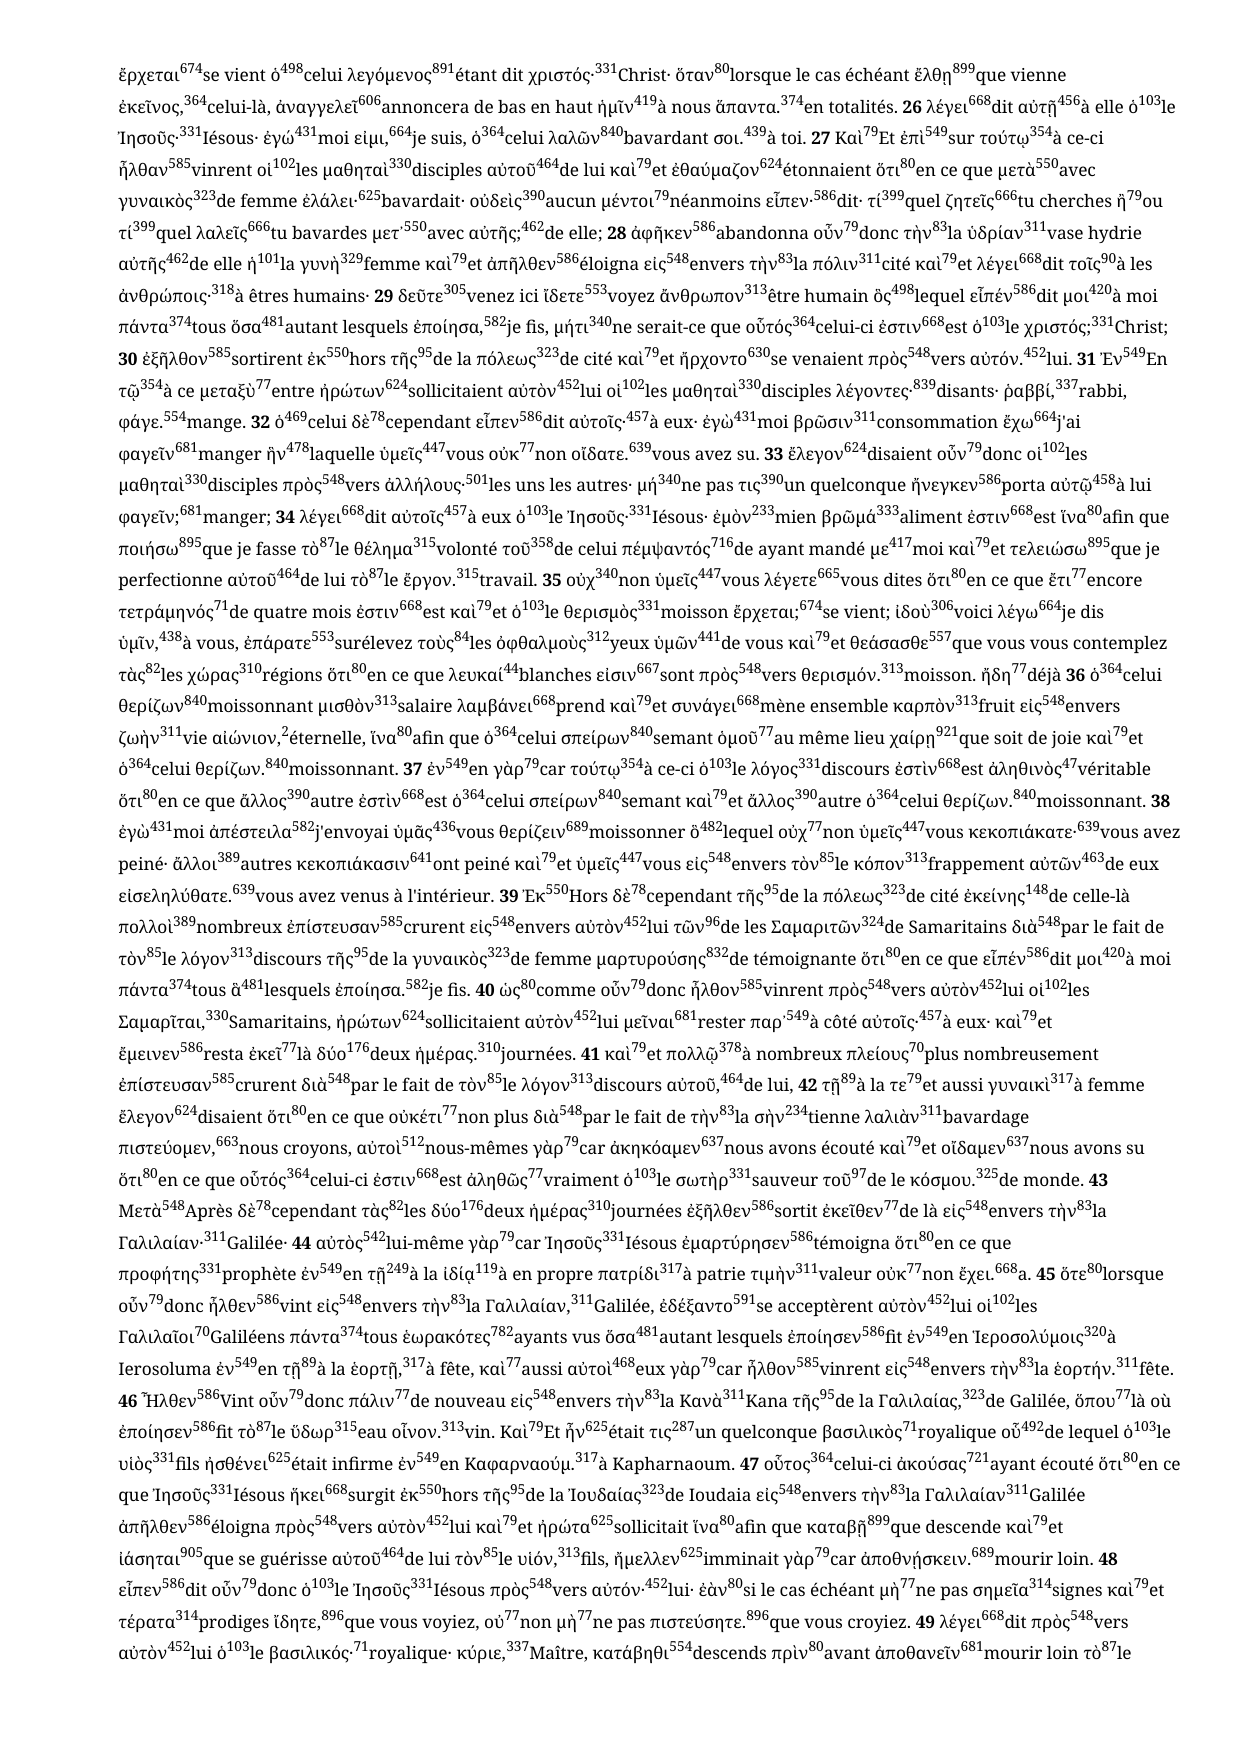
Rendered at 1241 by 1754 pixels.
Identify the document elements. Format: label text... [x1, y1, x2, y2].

text 1 Ὡς80Comme οὖν79donc ἔγνω586connut ὁ103le κύριος331Maître ὅτι80en ce que ἤκουσαν585écoutèrent οἱ102les Φαρισαῖοι330Pharisiens ὅτι80en ce que Ἰησοῦς331Iésous πλείονας3plus nombreusement μαθητὰς312disciples ποιεῖ668fait καὶ79et βαπτίζει668baptise ἢ79ou Ἰωάννης331Ioannes 2 –935– καίτοιγε79et néanmoins certes Ἰησοῦς331Iésous αὐτὸς542lui-même οὐκ77non ἐβάπτιζεν625baptisait ἀλλ᾽79mais οἱ102les μαθηταὶ330disciples αὐτοῦ464de lui –935– 3 ἀφῆκεν586abandonna τὴν83la Ἰουδαίαν311Ioudaia καὶ79et ἀπῆλθεν586éloigna πάλιν77de nouveau εἰς548envers τὴν83la Γαλιλαίαν.311Galilée. 4 Ἔδει625Attachait de lien δὲ78cependant αὐτὸν452lui διέρχεσθαι690se passer à travers διὰ550par τῆς95de la Σαμαρείας.323de Samareia. 5 Ἔρχεται674Se vient οὖν79donc εἰς548envers πόλιν311cité τῆς95de la Σαμαρείας323de Samareia λεγομένην873étante dite Συχὰρ311Sychar πλησίον552prochain τοῦ99de le χωρίου327de emplacement ὃ482lequel ἔδωκεν586donna Ἰακὼβ331Iakob [τῷ]91[à le] Ἰωσὴφ319à Ioseph τῷ91à le υἱῷ319à fils αὐτοῦ·464de lui· 6 ἦν625était δὲ78cependant ἐκεῖ77là πηγὴ329source τοῦ97de le Ἰακώβ.325de Iakob. ὁ103le οὖν79donc Ἰησοῦς331Iésous κεκοπιακὼς783ayant peiné ἐκ550hors τῆς95de la ὁδοιπορίας323de marche de cheminement ἐκαθέζετο631se siégeait οὕτως77ainsi ἐπὶ549sur τῇ89à la πηγῇ·317à source· ὥρα329heure ἦν625était ὡς551comme ἕκτη.69sixième. 7 Ἔρχεται674Se vient γυνὴ329femme ἐκ550hors τῆς95de la Σαμαρείας323de Samareia ἀντλῆσαι681puiser ὕδωρ.315eau. λέγει668dit αὐτῇ456à elle ὁ103le Ἰησοῦς·331Iésous· δός554donne μοι420à moi πεῖν·681boire· 8 οἱ102les γὰρ79car μαθηταὶ330disciples αὐτοῦ464de lui ἀπεληλύθεισαν658avaient éloigné εἰς548envers τὴν83la πόλιν311cité ἵνα80afin que τροφὰς310nourritures ἀγοράσωσιν.898que achètent à l'agora. 9 λέγει668dit οὖν79donc αὐτῷ458à lui ἡ101la γυνὴ329femme ἡ101la Σαμαρῖτις·329Samaritaine· πῶς77comment? σὺ448toi Ἰουδαῖος47Ioudaien ὢν840étant παρ᾽550à côté ἐμοῦ424de moi πεῖν681boire αἰτεῖς666tu demandes γυναικὸς323de femme Σαμαρίτιδος323de Samaritide οὔσης;832de étante; οὐ77non γὰρ79car συγχρῶνται673se utilisent avec Ἰουδαῖοι70Ioudaiens Σαμαρίταις.318à Samaritains. 10 ἀπεκρίθη600fut répondu Ἰησοῦς331Iésous καὶ79et εἶπεν586dit αὐτῇ·456à elle· εἰ80si ᾔδεις657tu avais su τὴν83la δωρεὰν311gratification τοῦ97de le θεοῦ325de Dieu καὶ79et τίς410quel ἐστιν668est ὁ364celui λέγων840disant σοι·439à toi· δός554donne μοι420à moi πεῖν,681boire, σὺ448toi ἂν340le cas échéant ᾔτησας584tu demandas αὐτὸν452lui καὶ79et ἔδωκεν586donna ἄν340le cas échéant σοι439à toi ὕδωρ315eau ζῶν.824vivant. 11 Λέγει668Dit αὐτῷ458à lui [ἡ101[la γυνή]·329femme]· κύριε,337Maître, οὔτε79ni ἄντλημα315seau ἔχεις666tu as καὶ79et τὸ105le φρέαρ333puits ἐστὶν668est βαθύ·49profond· πόθεν77d'où? οὖν79donc ἔχεις666tu as τὸ87le ὕδωρ315eau τὸ348ce ζῶν;824vivant; 12 μὴ340ne pas σὺ448toi μείζων47plus grand εἶ666tu es τοῦ97de le πατρὸς325de père ἡμῶν423de nous Ἰακώβ,325de Iakob, ὃς498lequel ἔδωκεν586donna ἡμῖν419à nous τὸ87le φρέαρ315puits καὶ79et αὐτὸς542lui-même ἐξ550hors αὐτοῦ466de lui ἔπιεν586but καὶ79et οἱ102les υἱοὶ330fils αὐτοῦ464de lui καὶ79et τὰ104les θρέμματα332troupeaux αὐτοῦ;464de lui; 13 ἀπεκρίθη600fut répondu Ἰησοῦς331Iésous καὶ79et εἶπεν586dit αὐτῇ·456à elle· πᾶς390tout ὁ364celui πίνων840buvant ἐκ550hors τοῦ99de le ὕδατος327de eau τούτου152de ce-ci διψήσει606aura soif πάλιν·77de nouveau· 14 ὃς498lequel δ᾽78cependant ἂν340le cas échéant πίῃ899que boive ἐκ550hors τοῦ99de le ὕδατος327de eau οὗ494de lequel ἐγὼ431moi δώσω602je donnerai αὐτῷ,458à lui, οὐ77non μὴ77ne pas διψήσει606aura soif εἰς548envers τὸν85le αἰῶνα,313ère, ἀλλὰ79mais τὸ105le ὕδωρ333eau ὃ482lequel δώσω602je donnerai αὐτῷ458à lui γενήσεται612se deviendra ἐν549en αὐτῷ458à lui πηγὴ329source ὕδατος327de eau ἁλλομένου863de se bondissant εἰς548envers ζωὴν311vie αἰώνιον.2éternelle. 15 Λέγει668Dit πρὸς548vers αὐτὸν452lui ἡ101la γυνή·329femme· κύριε,337Maître, δός554donne μοι420à moi τοῦτο140ce-ci τὸ87le ὕδωρ,315eau, ἵνα80afin que μὴ77ne pas διψῶ917que j'aie soif μηδὲ79ni cependant διέρχωμαι923que je me passe à travers ἐνθάδε77ici-même ἀντλεῖν.689puiser. 16 λέγει668dit αὐτῇ·456à elle· ὕπαγε570dirige en arrière φώνησον554sonne de voix τὸν85le ἄνδρα313homme σου442de toi καὶ79et ἐλθὲ554viens ἐνθάδε.77ici-même. 17 ἀπεκρίθη600fut répondu ἡ101la γυνὴ329femme καὶ79et εἶπεν586dit αὐτῷ·458à lui· οὐκ77non ἔχω664j'ai ἄνδρα.313homme. λέγει668dit αὐτῇ456à elle ὁ103le Ἰησοῦς·331Iésous· καλῶς77bellement εἶπας584tu dis ὅτι80en ce que ἄνδρα313homme οὐκ77non ἔχω·664j'ai· 18 πέντε178cinq γὰρ79car ἄνδρας312hommes ἔσχες584tu eus καὶ79et νῦν77maintenant ὃν480lequel ἔχεις666tu as οὐκ77non ἔστιν668est σου442de toi ἀνήρ·331homme· τοῦτο348ce-ci ἀληθὲς55vrai εἴρηκας.640tu as dit. 19 Λέγει668Dit αὐτῷ458à lui ἡ101la γυνή·329femme· κύριε,337Maître, θεωρῶ664j'observe ὅτι80en ce que προφήτης331prophète εἶ666tu es σύ.448toi. 20 οἱ102les πατέρες330pères ἡμῶν423de nous ἐν549en τῷ93à le ὄρει321à montagne τούτῳ146à ce-ci προσεκύνησαν·585prosternèrent vers· καὶ79et ὑμεῖς447vous λέγετε665vous dites ὅτι80en ce que ἐν549en Ἱεροσολύμοις320à Ierosoluma ἐστὶν668est ὁ103le τόπος331lieu ὅπου77là où προσκυνεῖν689prosterner vers δεῖ.668attache de lien. 21 λέγει668dit αὐτῇ456à elle ὁ103le Ἰησοῦς·331Iésous· πίστευέ570crois μοι,420à moi, γύναι,335femme, ὅτι80en ce que ἔρχεται674se vient ὥρα329heure ὅτε77lorsque οὔτε79ni ἐν549en τῷ93à le ὄρει321à montagne τούτῳ146à ce-ci οὔτε79ni ἐν549en Ἱεροσολύμοις320à Ierosoluma προσκυνήσετε603vous prosternerez vers τῷ91à le πατρί.319à père. 22 ὑμεῖς447vous προσκυνεῖτε665vous prosternez vers ὃ482lequel οὐκ77non οἴδατε·639vous avez su· ἡμεῖς430nous προσκυνοῦμεν663nous prosternons vers ὃ482lequel οἴδαμεν,637nous avons su, ὅτι80en ce que ἡ101la σωτηρία329sauvetage ἐκ550hors τῶν96de les Ἰουδαίων64de Ioudaiens ἐστίν.668est. 23 ἀλλ᾽79mais ἔρχεται674se vient ὥρα329heure καὶ79et νῦν77maintenant ἐστιν,668est, ὅτε77lorsque οἱ102les ἀληθινοὶ21véritables προσκυνηταὶ330prosternateurs προσκυνήσουσιν605prosterneront vers τῷ91à le πατρὶ319à père ἐν549en πνεύματι321à souffle καὶ79et ἀληθείᾳ·317à vérité· καὶ77aussi γὰρ79car ὁ103le πατὴρ331père τοιούτους345tels ζητεῖ668cherche τοὺς345ceux προσκυνοῦντας821prosternants vers αὐτόν.452lui. 24 πνεῦμα333souffle ὁ103le θεός,331Dieu, καὶ79et τοὺς345ceux προσκυνοῦντας821prosternants vers αὐτὸν452lui ἐν549en πνεύματι321à souffle καὶ79et ἀληθείᾳ317à vérité δεῖ668attache de lien προσκυνεῖν.689prosterner vers. 25 Λέγει668Dit αὐτῷ458à lui ἡ101la γυνή·329femme· οἶδα638j'ai su ὅτι80en ce que Μεσσίας331Messia ἔρχεται674se vient ὁ498celui λεγόμενος891étant dit χριστός·331Christ· ὅταν80lorsque le cas échéant ἔλθῃ899que vienne ἐκεῖνος,364celui-là, ἀναγγελεῖ606annoncera de bas en haut ἡμῖν419à nous ἅπαντα.374en totalités. 26 λέγει668dit αὐτῇ456à elle ὁ103le Ἰησοῦς·331Iésous· ἐγώ431moi εἰμι,664je suis, ὁ364celui λαλῶν840bavardant σοι.439à toi. 27 Καὶ79Et ἐπὶ549sur τούτῳ354à ce-ci ἦλθαν585vinrent οἱ102les μαθηταὶ330disciples αὐτοῦ464de lui καὶ79et ἐθαύμαζον624étonnaient ὅτι80en ce que μετὰ550avec γυναικὸς323de femme ἐλάλει·625bavardait· οὐδεὶς390aucun μέντοι79néanmoins εἶπεν·586dit· τί399quel ζητεῖς666tu cherches ἢ79ou τί399quel λαλεῖς666tu bavardes μετ᾽550avec αὐτῆς;462de elle; 28 ἀφῆκεν586abandonna οὖν79donc τὴν83la ὑδρίαν311vase hydrie αὐτῆς462de elle ἡ101la γυνὴ329femme καὶ79et ἀπῆλθεν586éloigna εἰς548envers τὴν83la πόλιν311cité καὶ79et λέγει668dit τοῖς90à les ἀνθρώποις·318à êtres humains· 29 δεῦτε305venez ici ἴδετε553voyez ἄνθρωπον313être humain ὃς498lequel εἶπέν586dit μοι420à moi πάντα374tous ὅσα481autant lesquels ἐποίησα,582je fis, μήτι340ne serait-ce que οὗτός364celui-ci ἐστιν668est ὁ103le χριστός;331Christ; 30 ἐξῆλθον585sortirent ἐκ550hors τῆς95de la πόλεως323de cité καὶ79et ἤρχοντο630se venaient πρὸς548vers αὐτόν.452lui. 31 Ἐν549En τῷ354à ce μεταξὺ77entre ἠρώτων624sollicitaient αὐτὸν452lui οἱ102les μαθηταὶ330disciples λέγοντες·839disants· ῥαββί,337rabbi, φάγε.554mange. 32 ὁ469celui δὲ78cependant εἶπεν586dit αὐτοῖς·457à eux· ἐγὼ431moi βρῶσιν311consommation ἔχω664j'ai φαγεῖν681manger ἣν478laquelle ὑμεῖς447vous οὐκ77non οἴδατε.639vous avez su. 33 ἔλεγον624disaient οὖν79donc οἱ102les μαθηταὶ330disciples πρὸς548vers ἀλλήλους·501les uns les autres· μή340ne pas τις390un quelconque ἤνεγκεν586porta αὐτῷ458à lui φαγεῖν;681manger; 34 λέγει668dit αὐτοῖς457à eux ὁ103le Ἰησοῦς·331Iésous· ἐμὸν233mien βρῶμά333aliment ἐστιν668est ἵνα80afin que ποιήσω895que je fasse τὸ87le θέλημα315volonté τοῦ358de celui πέμψαντός716de ayant mandé με417moi καὶ79et τελειώσω895que je perfectionne αὐτοῦ464de lui τὸ87le ἔργον.315travail. 35 οὐχ340non ὑμεῖς447vous λέγετε665vous dites ὅτι80en ce que ἔτι77encore τετράμηνός71de quatre mois ἐστιν668est καὶ79et ὁ103le θερισμὸς331moisson ἔρχεται;674se vient; ἰδοὺ306voici λέγω664je dis ὑμῖν,438à vous, ἐπάρατε553surélevez τοὺς84les ὀφθαλμοὺς312yeux ὑμῶν441de vous καὶ79et θεάσασθε557que vous vous contemplez τὰς82les χώρας310régions ὅτι80en ce que λευκαί44blanches εἰσιν667sont πρὸς548vers θερισμόν.313moisson. ἤδη77déjà 36 ὁ364celui θερίζων840moissonnant μισθὸν313salaire λαμβάνει668prend καὶ79et συνάγει668mène ensemble καρπὸν313fruit εἰς548envers ζωὴν311vie αἰώνιον,2éternelle, ἵνα80afin que ὁ364celui σπείρων840semant ὁμοῦ77au même lieu χαίρῃ921que soit de joie καὶ79et ὁ364celui θερίζων.840moissonnant. 37 ἐν549en γὰρ79car τούτῳ354à ce-ci ὁ103le λόγος331discours ἐστὶν668est ἀληθινὸς47véritable ὅτι80en ce que ἄλλος390autre ἐστὶν668est ὁ364celui σπείρων840semant καὶ79et ἄλλος390autre ὁ364celui θερίζων.840moissonnant. 38 ἐγὼ431moi ἀπέστειλα582j'envoyai ὑμᾶς436vous θερίζειν689moissonner ὃ482lequel οὐχ77non ὑμεῖς447vous κεκοπιάκατε·639vous avez peiné· ἄλλοι389autres κεκοπιάκασιν641ont peiné καὶ79et ὑμεῖς447vous εἰς548envers τὸν85le κόπον313frappement αὐτῶν463de eux εἰσεληλύθατε.639vous avez venus à l'intérieur. 39 Ἐκ550Hors δὲ78cependant τῆς95de la πόλεως323de cité ἐκείνης148de celle-là πολλοὶ389nombreux ἐπίστευσαν585crurent εἰς548envers αὐτὸν452lui τῶν96de les Σαμαριτῶν324de Samaritains διὰ548par le fait de τὸν85le λόγον313discours τῆς95de la γυναικὸς323de femme μαρτυρούσης832de témoignante ὅτι80en ce que εἶπέν586dit μοι420à moi πάντα374tous ἃ481lesquels ἐποίησα.582je fis. 40 ὡς80comme οὖν79donc ἦλθον585vinrent πρὸς548vers αὐτὸν452lui οἱ102les Σαμαρῖται,330Samaritains, ἠρώτων624sollicitaient αὐτὸν452lui μεῖναι681rester παρ᾽549à côté αὐτοῖς·457à eux· καὶ79et ἔμεινεν586resta ἐκεῖ77là δύο176deux ἡμέρας.310journées. 41 καὶ79et πολλῷ378à nombreux πλείους70plus nombreusement ἐπίστευσαν585crurent διὰ548par le fait de τὸν85le λόγον313discours αὐτοῦ,464de lui, 42 τῇ89à la τε79et aussi γυναικὶ317à femme ἔλεγον624disaient ὅτι80en ce que οὐκέτι77non plus διὰ548par le fait de τὴν83la σὴν234tienne λαλιὰν311bavardage πιστεύομεν,663nous croyons, αὐτοὶ512nous-mêmes γὰρ79car ἀκηκόαμεν637nous avons écouté καὶ79et οἴδαμεν637nous avons su ὅτι80en ce que οὗτός364celui-ci ἐστιν668est ἀληθῶς77vraiment ὁ103le σωτὴρ331sauveur τοῦ97de le κόσμου.325de monde. 43 Μετὰ548Après δὲ78cependant τὰς82les δύο176deux ἡμέρας310journées ἐξῆλθεν586sortit ἐκεῖθεν77de là εἰς548envers τὴν83la Γαλιλαίαν·311Galilée· 44 αὐτὸς542lui-même γὰρ79car Ἰησοῦς331Iésous ἐμαρτύρησεν586témoigna ὅτι80en ce que προφήτης331prophète ἐν549en τῇ249à la ἰδίᾳ119à en propre πατρίδι317à patrie τιμὴν311valeur οὐκ77non ἔχει.668a. 45 ὅτε80lorsque οὖν79donc ἦλθεν586vint εἰς548envers τὴν83la Γαλιλαίαν,311Galilée, ἐδέξαντο591se acceptèrent αὐτὸν452lui οἱ102les Γαλιλαῖοι70Galiléens πάντα374tous ἑωρακότες782ayants vus ὅσα481autant lesquels ἐποίησεν586fit ἐν549en Ἱεροσολύμοις320à Ierosoluma ἐν549en τῇ89à la ἑορτῇ,317à fête, καὶ77aussi αὐτοὶ468eux γὰρ79car ἦλθον585vinrent εἰς548envers τὴν83la ἑορτήν.311fête. 46 Ἦλθεν586Vint οὖν79donc πάλιν77de nouveau εἰς548envers τὴν83la Κανὰ311Kana τῆς95de la Γαλιλαίας,323de Galilée, ὅπου77là où ἐποίησεν586fit τὸ87le ὕδωρ315eau οἶνον.313vin. Καὶ79Et ἦν625était τις287un quelconque βασιλικὸς71royalique οὗ492de lequel ὁ103le υἱὸς331fils ἠσθένει625était infirme ἐν549en Καφαρναούμ.317à Kapharnaoum. 47 οὗτος364celui-ci ἀκούσας721ayant écouté ὅτι80en ce que Ἰησοῦς331Iésous ἥκει668surgit ἐκ550hors τῆς95de la Ἰουδαίας323de Ioudaia εἰς548envers τὴν83la Γαλιλαίαν311Galilée ἀπῆλθεν586éloigna πρὸς548vers αὐτὸν452lui καὶ79et ἠρώτα625sollicitait ἵνα80afin que καταβῇ899que descende καὶ79et ἰάσηται905que se guérisse αὐτοῦ464de lui τὸν85le υἱόν,313fils, ἤμελλεν625imminait γὰρ79car ἀποθνῄσκειν.689mourir loin. 48 εἶπεν586dit οὖν79donc ὁ103le Ἰησοῦς331Iésous πρὸς548vers αὐτόν·452lui· ἐὰν80si le cas échéant μὴ77ne pas σημεῖα314signes καὶ79et τέρατα314prodiges ἴδητε,896que vous voyiez, οὐ77non μὴ77ne pas πιστεύσητε.896que vous croyiez. 49 λέγει668dit πρὸς548vers αὐτὸν452lui ὁ103le βασιλικός·71royalique· κύριε,337Maître, κατάβηθι554descends πρὶν80avant ἀποθανεῖν681mourir loin τὸ87le παιδίον315jeune enfant μου.424de moi. 50 λέγει668dit αὐτῷ458à lui ὁ103le Ἰησοῦς·331Iésous· πορεύου,574te va, ὁ103le υἱός331fils σου442de toi ζῇ.668vit. Ἐπίστευσεν586Crut ὁ103le ἄνθρωπος331être humain τῷ91à le λόγῳ319à discours ὃν480lequel εἶπεν586dit αὐτῷ458à lui ὁ103le Ἰησοῦς331Iésous καὶ79et ἐπορεύετο.631se allait. 51 ἤδη77déjà δὲ78cependant αὐτοῦ464de lui καταβαίνοντος834de descendant οἱ102les δοῦλοι330mâles esclaves αὐτοῦ464de lui ὑπήντησαν585vinrent à la rencontre αὐτῷ458à lui καὶ79et ἀπήγγειλαν585rapportèrent annonce λέγοντες839disants ὅτι80en ce que ὁ103le παῖς331jeune servant αὐτοῦ464de lui ζῇ.668vit. 52 ἐπύθετο592se enquit οὖν79donc τὴν83la ὥραν311heure παρ᾽550à côté αὐτῶν463de eux ἐν549en ᾗ484à laquelle κομψότερον77plus portement ἔσχεν·586eut· εἶπαν585dirent οὖν79donc αὐτῷ458à lui ὅτι80en ce que ἐχθὲς77hier ὥραν311heure ἑβδόμην201septième ἀφῆκεν586abandonna αὐτὸν452lui ὁ103le πυρετός.331fièvre. 53 ἔγνω586connut οὖν79donc ὁ103le πατὴρ331père ὅτι80en ce que [ἐν]549[en] ἐκείνῃ142à celle-là τῇ89à la ὥρᾳ317à heure ἐν549en ᾗ484à laquelle εἶπεν586dit αὐτῷ458à lui ὁ103le Ἰησοῦς·331Iésous· ὁ103le υἱός331fils σου442de toi ζῇ,668vit, καὶ79et ἐπίστευσεν586crut αὐτὸς542lui-même καὶ79et ἡ101la οἰκία329maison d'habitation αὐτοῦ464de lui ὅλη.388toute entière. 54 Τοῦτο348Ce-ci [δὲ]78[cependant] πάλιν77de nouveau δεύτερον204deuxième σημεῖον315signe ἐποίησεν586fit ὁ103le Ἰησοῦς331Iésous ἐλθὼν721ayant venu ἐκ550hors τῆς95de la Ἰουδαίας323de Ioudaia εἰς548envers τὴν83la Γαλιλαίαν.311Galilée. [118, 59, 1181, 1665]
